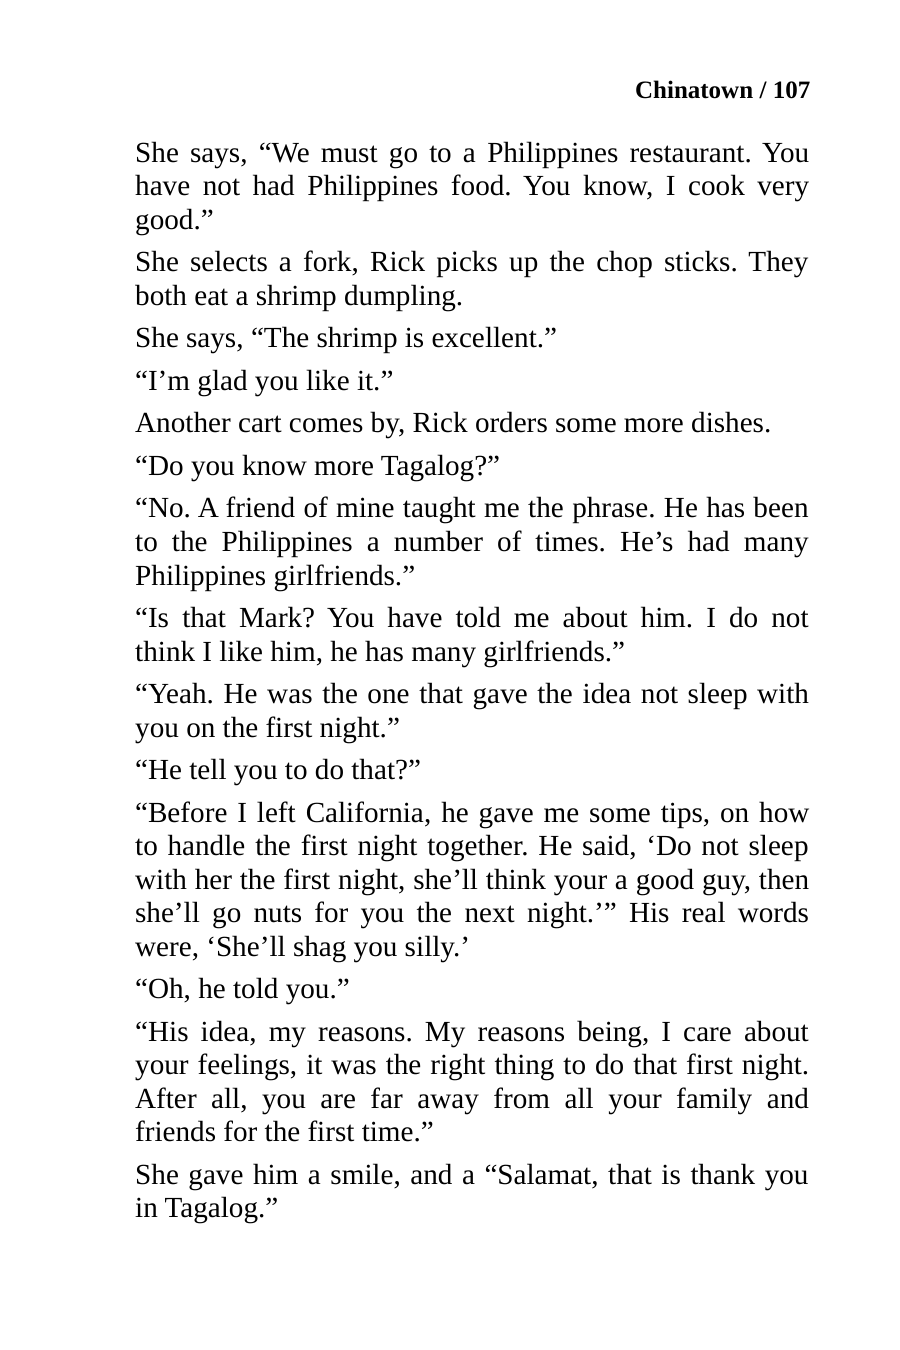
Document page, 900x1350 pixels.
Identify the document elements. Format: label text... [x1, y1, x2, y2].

text “Do you know more Tagalog?” [135, 448, 810, 482]
text “He tell you to do that?” [135, 752, 810, 786]
text “Before I left California, he gave me some tips, on how to handle the first night together. He said, ‘Do not sleep with her the first night, she’ll think your a good guy, then she’ll go nuts for you the next night.’” His real words were, ‘She’ll shag you silly.’ [135, 795, 810, 962]
text “Yeah. He was the one that gave the idea not sleep with you on the first night.” [135, 676, 810, 743]
text “No. A friend of mine taught me the phrase. He has been to the Philippines a number of times. He’s had many Philippines girlfriends.” [135, 491, 810, 591]
text “I’m glad you like it.” [135, 363, 810, 397]
text “Oh, he told you.” [135, 971, 810, 1005]
text She gave him a smile, and a “Salamat, that is thank you in Tagalog.” [135, 1157, 810, 1224]
text She says, “The shrimp is excellent.” [135, 321, 810, 354]
text “His idea, my reasons. My reasons being, I care about your feelings, it was the right thing to do that first night. After all, you are far away from all your family and friends for the first time.” [135, 1014, 810, 1148]
text Another cart comes by, Rick orders some more dishes. [135, 406, 810, 439]
text She selects a fork, Rick picks up the chop sticks. They both eat a shrimp dumpling. [135, 244, 810, 312]
text She says, “We must go to a Philippines restaurant. You have not had Philippines food. You know, I cook very good.” [135, 135, 810, 236]
text “Is that Mark? You have told me about him. I do not think I like him, he has many girlfriends.” [135, 600, 810, 667]
